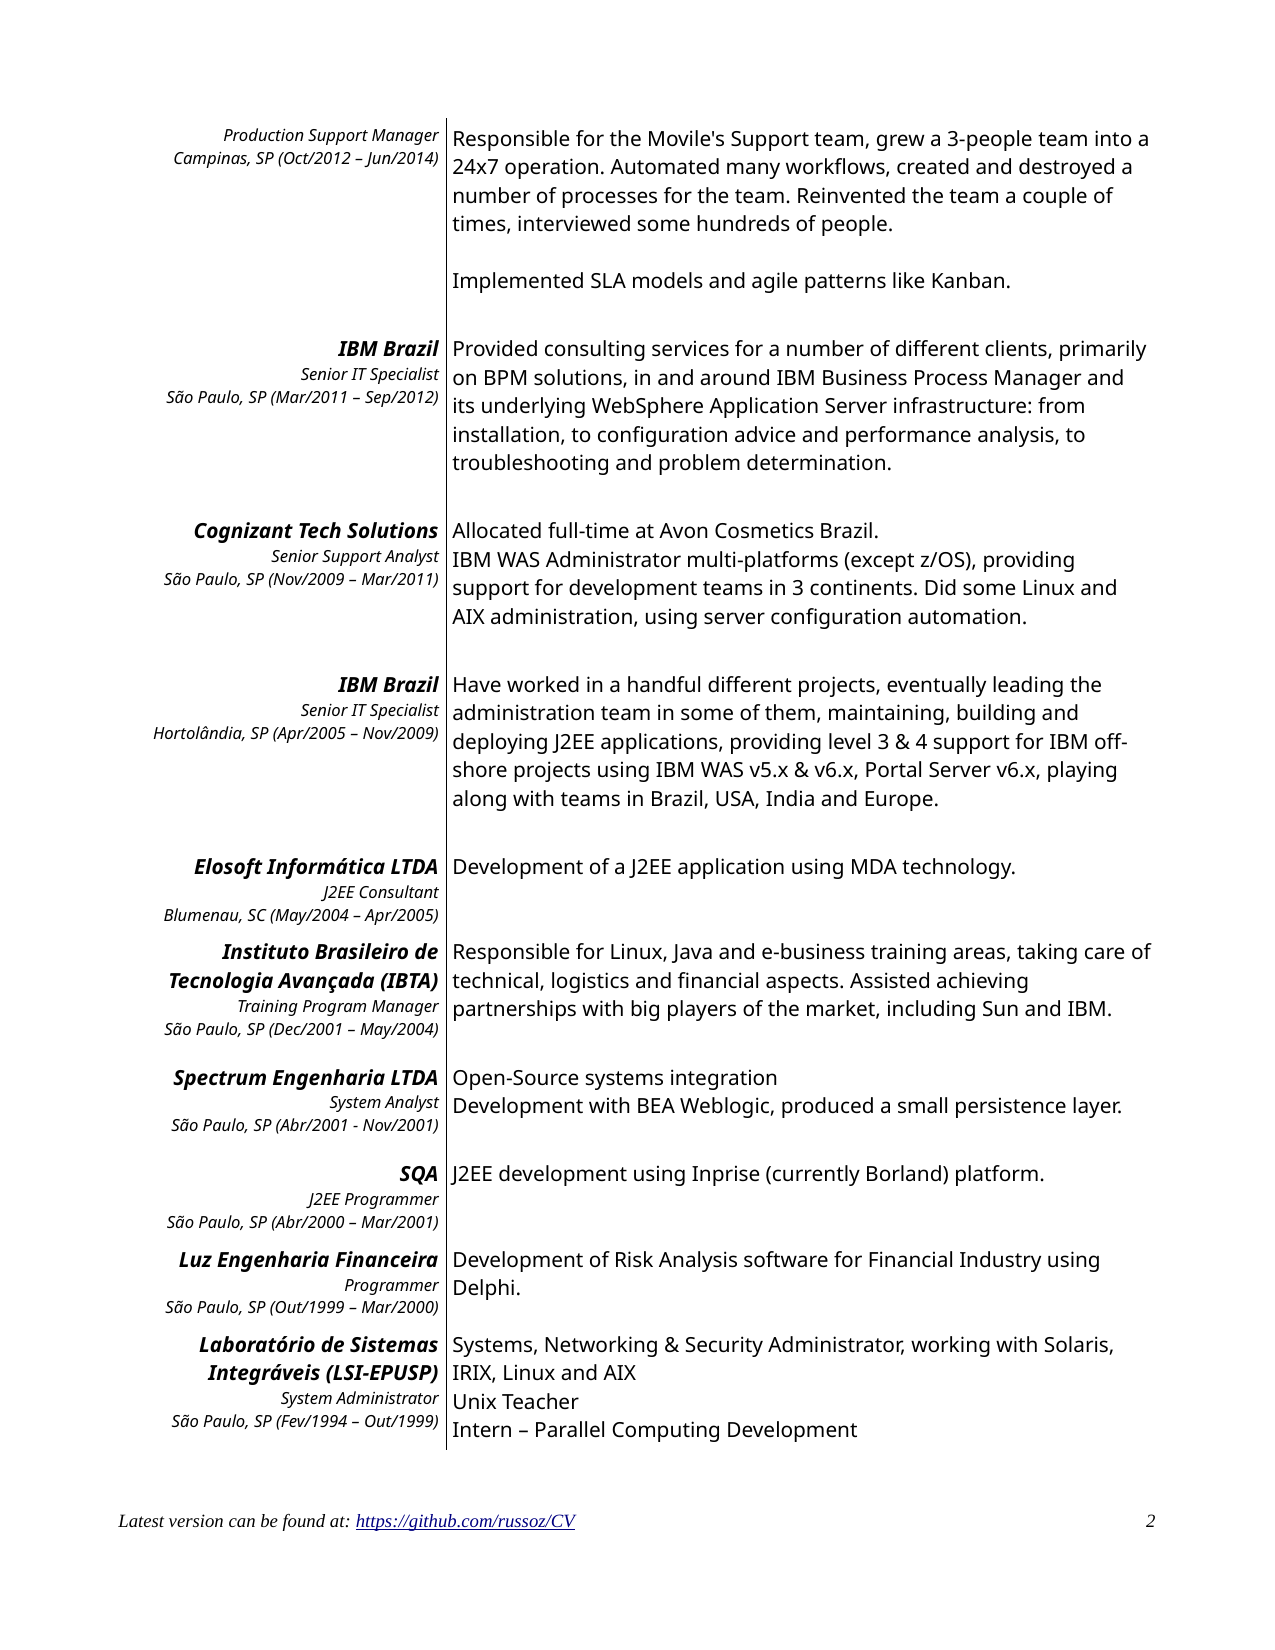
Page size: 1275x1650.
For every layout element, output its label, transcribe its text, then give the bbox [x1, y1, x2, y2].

table_cell Luz Engenharia Financeira Programmer São Paulo, SP (Out/1999 – Mar/2000) [118, 1239, 446, 1324]
table_cell J2EE development using Inprise (currently Borland) platform. [447, 1154, 1157, 1239]
table_cell Development of Risk Analysis software for Financial Industry using Delphi. [447, 1239, 1157, 1324]
table_cell Instituto Brasileiro de Tecnologia Avançada (IBTA) Training Program Manager São Paulo, SP (Dec/2001 – May/2004) [118, 932, 446, 1057]
table_cell Laboratório de Sistemas Integráveis (LSI-EPUSP) System Administrator São Paulo, SP (Fev/1994 – Out/1999) [118, 1324, 446, 1449]
table_cell Spectrum Engenharia LTDA System Analyst São Paulo, SP (Abr/2001 - Nov/2001) [118, 1057, 446, 1154]
table_cell Responsible for Linux, Java and e-business training areas, taking care of technical, logistics and financial aspects. Assisted achieving partnerships with big players of the market, including Sun and IBM. [447, 932, 1157, 1057]
table_cell Production Support Manager Campinas, SP (Oct/2012 – Jun/2014) [118, 118, 446, 329]
table_cell Have worked in a handful different projects, eventually leading the administration team in some of them, maintaining, building and deploying J2EE applications, providing level 3 & 4 support for IBM off-shore projects using IBM WAS v5.x & v6.x, Portal Server v6.x, playing along with teams in Brazil, USA, India and Europe. [447, 664, 1157, 846]
table_cell Systems, Networking & Security Administrator, working with Solaris, IRIX, Linux and AIX Unix Teacher Intern – Parallel Computing Development [447, 1324, 1157, 1449]
table_cell Development of a J2EE application using MDA technology. [447, 846, 1157, 932]
table_cell Open-Source systems integration Development with BEA Weblogic, produced a small persistence layer. [447, 1057, 1157, 1154]
table_cell Cognizant Tech Solutions Senior Support Analyst São Paulo, SP (Nov/2009 – Mar/2011) [118, 511, 446, 664]
table_cell Allocated full-time at Avon Cosmetics Brazil. IBM WAS Administrator multi-platforms (except z/OS), providing support for development teams in 3 continents. Did some Linux and AIX administration, using server configuration automation. [447, 511, 1157, 664]
table_cell SQA J2EE Programmer São Paulo, SP (Abr/2000 – Mar/2001) [118, 1154, 446, 1239]
table_cell IBM Brazil Senior IT Specialist Hortolândia, SP (Apr/2005 – Nov/2009) [118, 664, 446, 846]
table_cell Elosoft Informática LTDA J2EE Consultant Blumenau, SC (May/2004 – Apr/2005) [118, 846, 446, 932]
table_cell Provided consulting services for a number of different clients, primarily on BPM solutions, in and around IBM Business Process Manager and its underlying WebSphere Application Server infrastructure: from installation, to configuration advice and performance analysis, to troubleshooting and problem determination. [447, 329, 1157, 511]
table_cell IBM Brazil Senior IT Specialist São Paulo, SP (Mar/2011 – Sep/2012) [118, 329, 446, 511]
table_cell Responsible for the Movile's Support team, grew a 3-people team into a 24x7 operation. Automated many workflows, created and destroyed a number of processes for the team. Reinvented the team a couple of times, interviewed some hundreds of people. Implemented SLA models and agile patterns like Kanban. [447, 118, 1157, 329]
